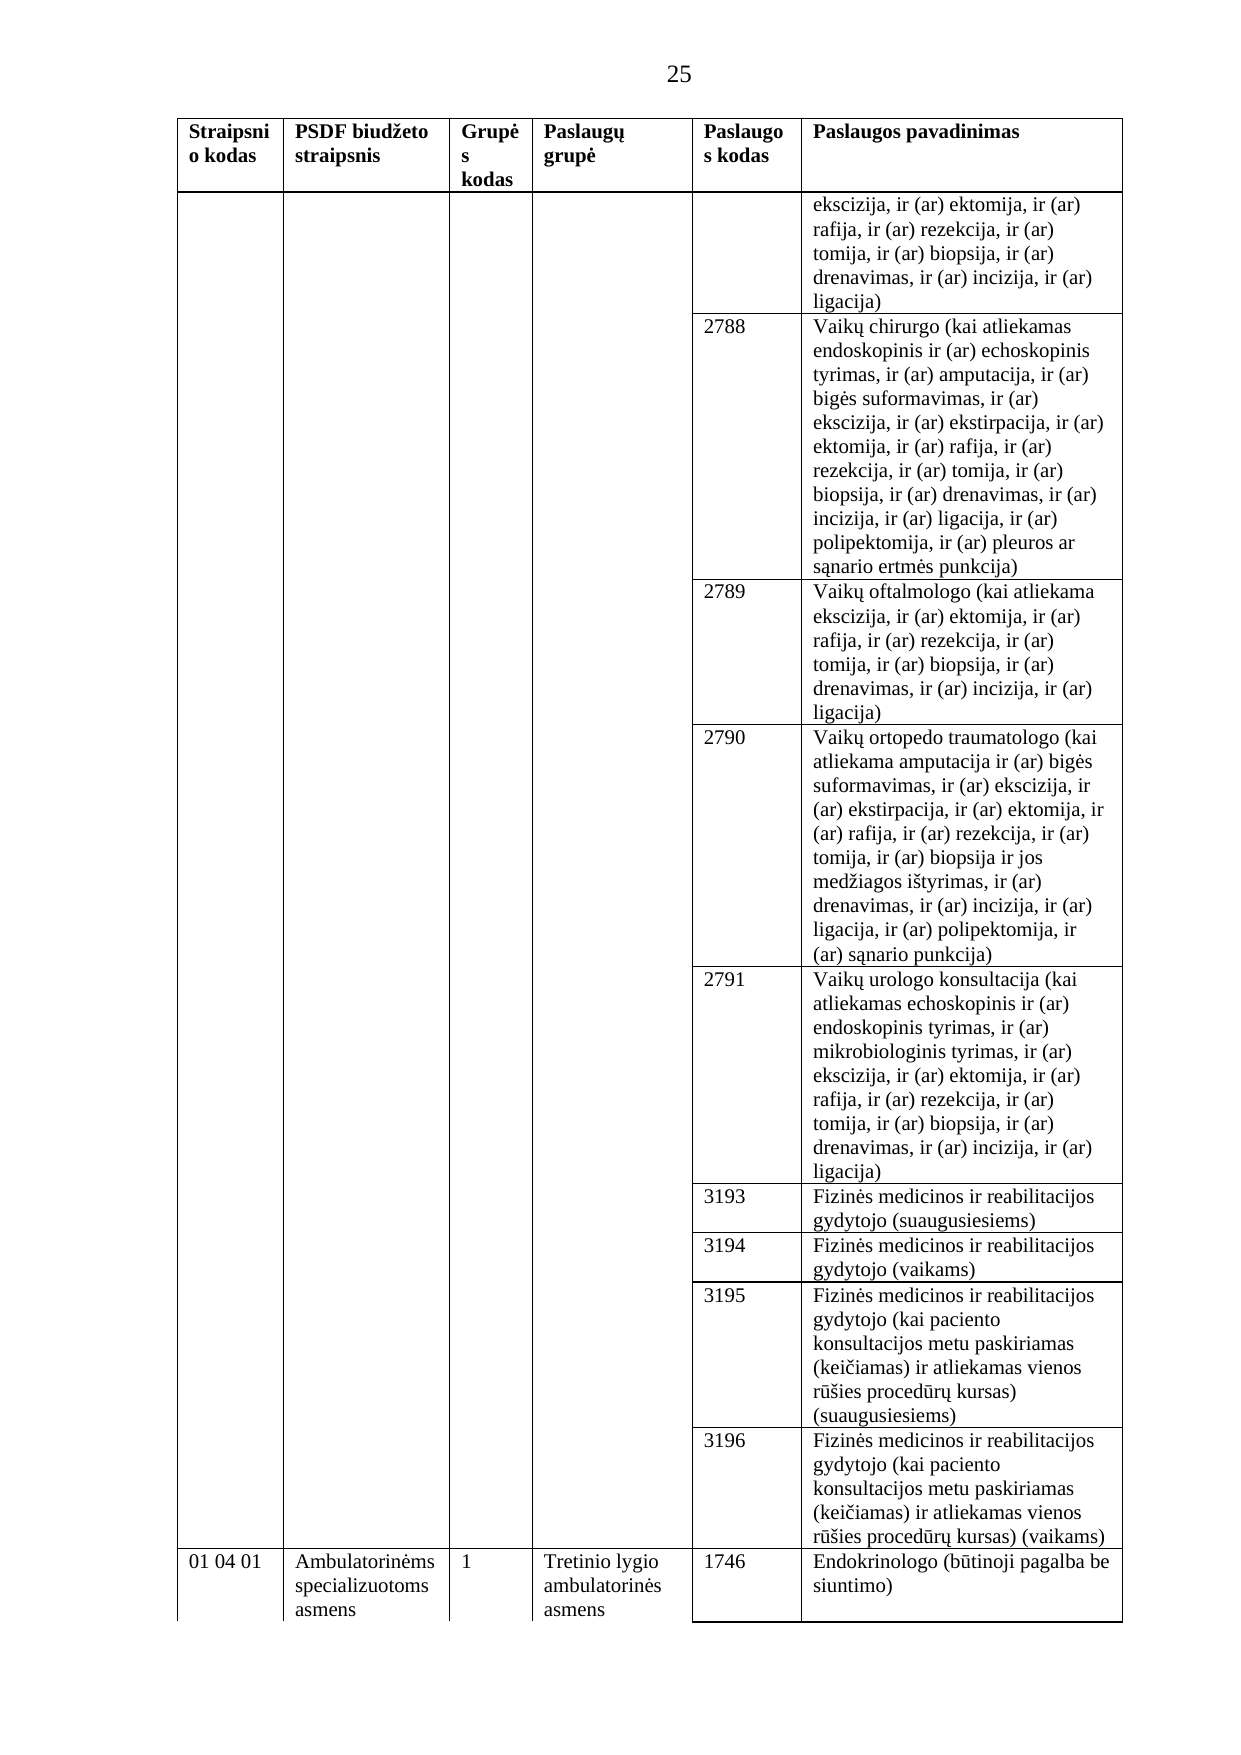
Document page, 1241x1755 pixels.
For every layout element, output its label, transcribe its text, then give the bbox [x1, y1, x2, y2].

table_cell [178, 724, 283, 966]
table_cell [533, 193, 692, 313]
table_cell [450, 1281, 532, 1427]
table_cell Tretinio lygio ambulatorinės asmens [533, 1549, 692, 1621]
table_cell [284, 724, 449, 966]
table_cell [450, 579, 532, 724]
table_cell [450, 313, 532, 578]
table_cell [178, 966, 283, 1183]
table_header Paslaugos pavadinimas [802, 119, 1122, 191]
table_cell [178, 1232, 283, 1281]
table_cell Vaikų urologo konsultacija (kai atliekamas echoskopinis ir (ar) endoskopinis tyrimas, ir (ar) mikrobiologinis tyrimas, ir (ar) ekscizija, ir (ar) ektomija, ir (ar) rafija, ir (ar) rezekcija, ir (ar) tomija, ir (ar) biopsija, ir (ar) drenavimas, ir (ar) incizija, ir (ar) ligacija) [802, 967, 1122, 1183]
table_header Paslaugos kodas [693, 119, 801, 191]
table_cell [693, 193, 801, 313]
table_cell [450, 1183, 532, 1232]
table_cell [450, 966, 532, 1183]
table_cell [284, 313, 449, 578]
table_cell ekscizija, ir (ar) ektomija, ir (ar) rafija, ir (ar) rezekcija, ir (ar) tomija, ir (ar) biopsija, ir (ar) drenavimas, ir (ar) incizija, ir (ar) ligacija) [802, 193, 1122, 313]
table_cell [284, 1427, 449, 1548]
table_cell 1 [450, 1549, 532, 1621]
table_cell 01 04 01 [178, 1549, 283, 1621]
table_cell [178, 579, 283, 724]
table_cell [178, 313, 283, 578]
table_cell Fizinės medicinos ir reabilitacijos gydytojo (vaikams) [802, 1233, 1122, 1281]
table_cell [178, 1183, 283, 1232]
table_cell 3193 [693, 1184, 801, 1232]
table_cell [533, 724, 692, 966]
table_header Grupės kodas [450, 119, 532, 191]
table_cell [450, 1427, 532, 1548]
table_cell 2790 [693, 725, 801, 966]
table_cell 2789 [693, 580, 801, 724]
table_cell Endokrinologo (būtinoji pagalba be siuntimo) [802, 1549, 1122, 1621]
table_cell 3195 [693, 1283, 801, 1427]
table_cell 2788 [693, 314, 801, 578]
table_cell [533, 1183, 692, 1232]
table_cell [533, 313, 692, 578]
table_cell [450, 193, 532, 313]
table_cell [284, 1183, 449, 1232]
table_header Straipsnio kodas [178, 119, 283, 191]
table_cell [284, 1232, 449, 1281]
table_cell 3196 [693, 1428, 801, 1548]
table_cell [284, 966, 449, 1183]
table_cell 3194 [693, 1233, 801, 1281]
table_cell Fizinės medicinos ir reabilitacijos gydytojo (kai paciento konsultacijos metu paskiriamas (keičiamas) ir atliekamas vienos rūšies procedūrų kursas) (suaugusiesiems) [802, 1283, 1122, 1427]
table_cell [178, 1281, 283, 1427]
table_header Paslaugų grupė [533, 119, 692, 191]
table_header PSDF biudžeto straipsnis [284, 119, 449, 191]
table_cell 1746 [693, 1549, 801, 1621]
table_cell [284, 579, 449, 724]
table_cell Ambulatorinėms specializuotoms asmens [284, 1549, 449, 1621]
table_cell [284, 1281, 449, 1427]
table_cell [450, 724, 532, 966]
table_cell [450, 1232, 532, 1281]
table_cell Fizinės medicinos ir reabilitacijos gydytojo (kai paciento konsultacijos metu paskiriamas (keičiamas) ir atliekamas vienos rūšies procedūrų kursas) (vaikams) [802, 1428, 1122, 1548]
table_cell [178, 1427, 283, 1548]
table_cell Vaikų ortopedo traumatologo (kai atliekama amputacija ir (ar) bigės suformavimas, ir (ar) ekscizija, ir (ar) ekstirpacija, ir (ar) ektomija, ir (ar) rafija, ir (ar) rezekcija, ir (ar) tomija, ir (ar) biopsija ir jos medžiagos ištyrimas, ir (ar) drenavimas, ir (ar) incizija, ir (ar) ligacija, ir (ar) polipektomija, ir (ar) sąnario punkcija) [802, 725, 1122, 966]
table_cell Vaikų chirurgo (kai atliekamas endoskopinis ir (ar) echoskopinis tyrimas, ir (ar) amputacija, ir (ar) bigės suformavimas, ir (ar) ekscizija, ir (ar) ekstirpacija, ir (ar) ektomija, ir (ar) rafija, ir (ar) rezekcija, ir (ar) tomija, ir (ar) biopsija, ir (ar) drenavimas, ir (ar) incizija, ir (ar) ligacija, ir (ar) polipektomija, ir (ar) pleuros ar sąnario ertmės punkcija) [802, 314, 1122, 578]
table_cell [284, 193, 449, 313]
table_cell [178, 193, 283, 313]
table_cell Vaikų oftalmologo (kai atliekama ekscizija, ir (ar) ektomija, ir (ar) rafija, ir (ar) rezekcija, ir (ar) tomija, ir (ar) biopsija, ir (ar) drenavimas, ir (ar) incizija, ir (ar) ligacija) [802, 580, 1122, 724]
table_cell [533, 1427, 692, 1548]
table_cell 2791 [693, 967, 801, 1183]
table_cell [533, 1281, 692, 1427]
table_cell Fizinės medicinos ir reabilitacijos gydytojo (suaugusiesiems) [802, 1184, 1122, 1232]
table_cell [533, 966, 692, 1183]
table_cell [533, 1232, 692, 1281]
table_cell [533, 579, 692, 724]
